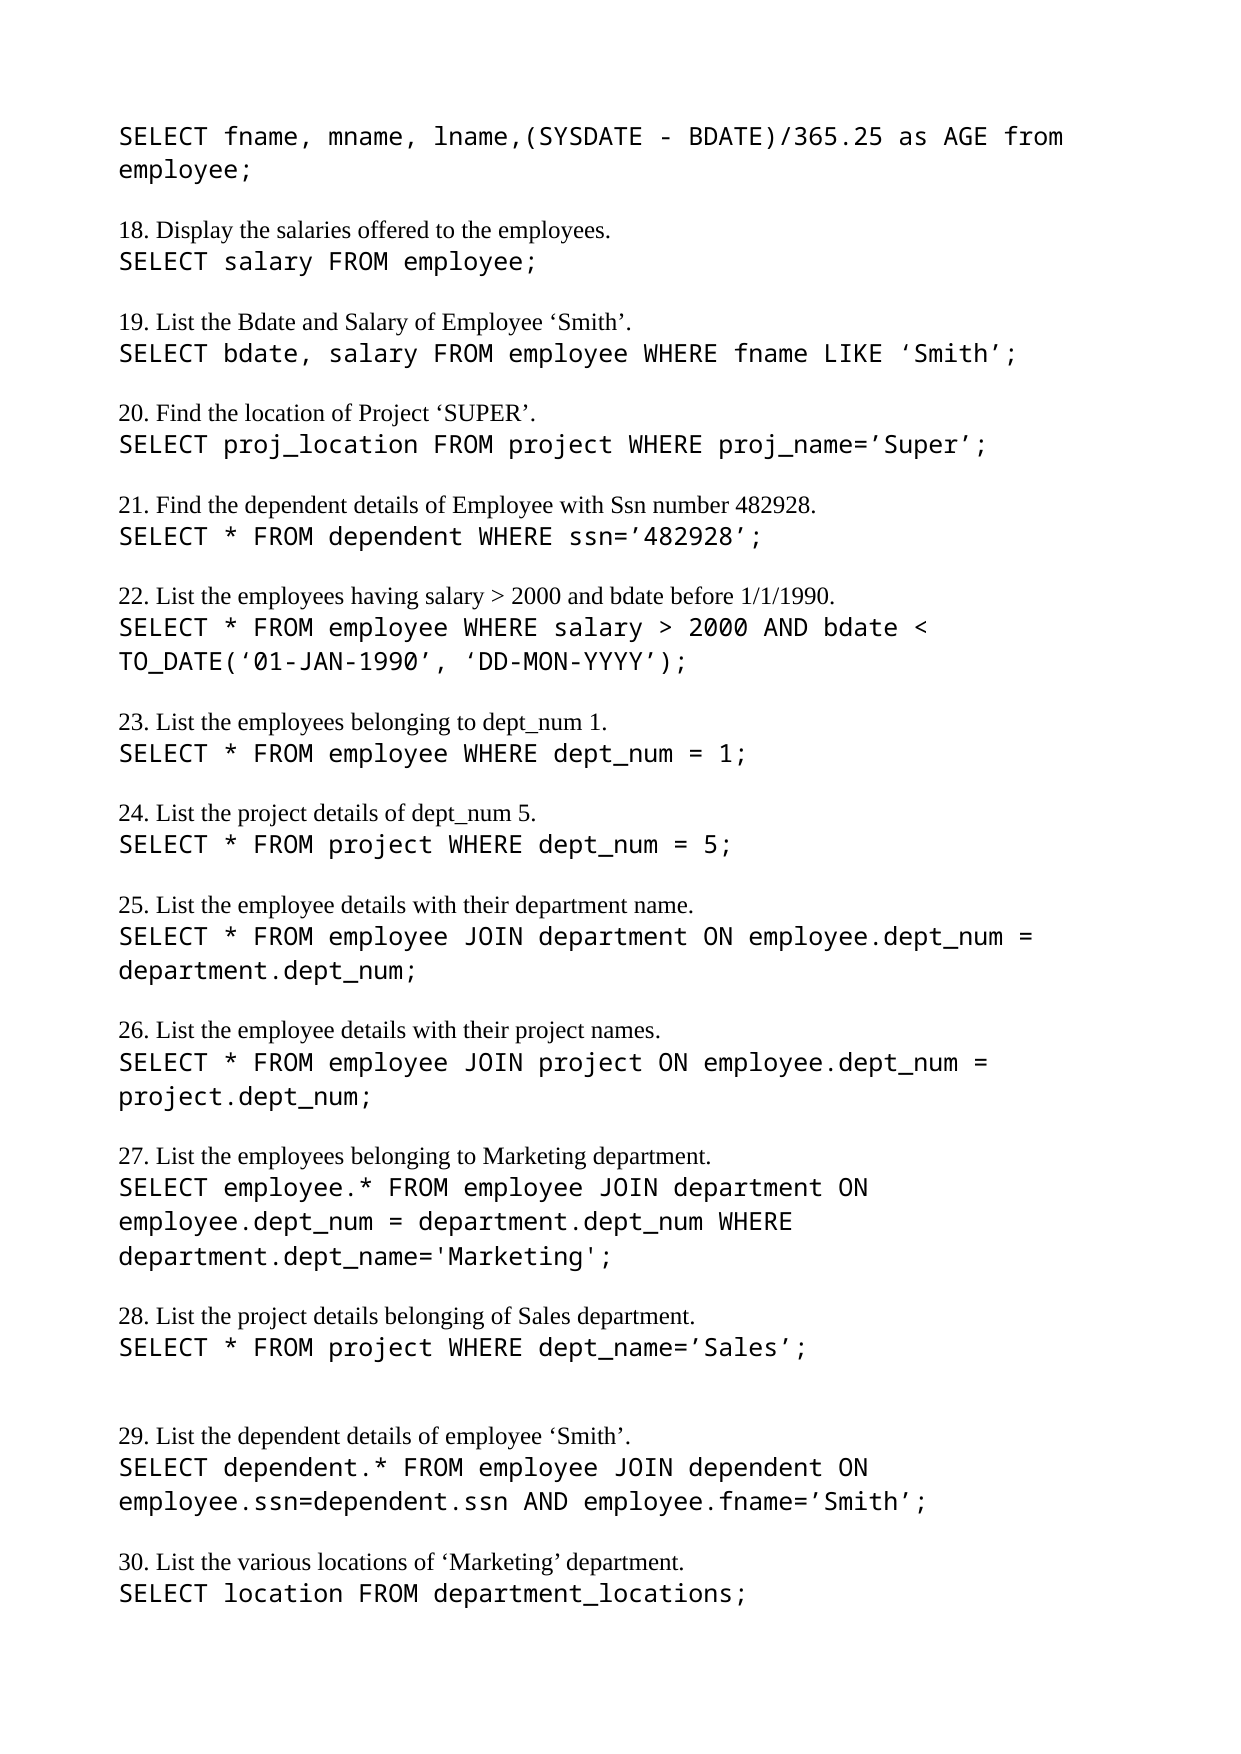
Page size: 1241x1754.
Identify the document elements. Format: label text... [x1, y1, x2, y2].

text 21. Find the dependent details of Employee with Ssn number 482928. [118, 490, 1122, 518]
text SELECT salary FROM employee; [118, 244, 1122, 278]
text 29. List the dependent details of employee ‘Smith’. [118, 1421, 1122, 1450]
text 19. List the Bdate and Salary of Employee ‘Smith’. [118, 307, 1122, 335]
text 26. List the employee details with their project names. [118, 1016, 1122, 1044]
text 23. List the employees belonging to dept_num 1. [118, 707, 1122, 736]
text SELECT * FROM employee WHERE dept_num = 1; [118, 736, 1122, 770]
text 27. List the employees belonging to Marketing department. [118, 1141, 1122, 1170]
text SELECT bdate, salary FROM employee WHERE fname LIKE ‘Smith’; [118, 335, 1122, 369]
text SELECT location FROM department_locations; [118, 1576, 1122, 1610]
text SELECT * FROM employee WHERE salary > 2000 AND bdate < TO_DATE(‘01-JAN-1990’, ‘DD-MON-YYYY’); [118, 610, 1122, 678]
text SELECT fname, mname, lname,(SYSDATE - BDATE)/365.25 as AGE from employee; [118, 118, 1122, 186]
text SELECT dependent.* FROM employee JOIN dependent ON employee.ssn=dependent.ssn AND employee.fname=’Smith’; [118, 1450, 1122, 1518]
text 30. List the various locations of ‘Marketing’ department. [118, 1547, 1122, 1576]
text 24. List the project details of dept_num 5. [118, 798, 1122, 827]
text 25. List the employee details with their department name. [118, 890, 1122, 919]
text SELECT proj_location FROM project WHERE proj_name=’Super’; [118, 427, 1122, 461]
text SELECT employee.* FROM employee JOIN department ON employee.dept_num = department.dept_num WHERE department.dept_name='Marketing'; [118, 1170, 1122, 1272]
text 20. Find the location of Project ‘SUPER’. [118, 398, 1122, 427]
text 18. Display the salaries offered to the employees. [118, 215, 1122, 244]
text 22. List the employees having salary > 2000 and bdate before 1/1/1990. [118, 581, 1122, 610]
text SELECT * FROM dependent WHERE ssn=’482928’; [118, 518, 1122, 552]
text SELECT * FROM project WHERE dept_name=’Sales’; [118, 1330, 1122, 1364]
text SELECT * FROM project WHERE dept_num = 5; [118, 827, 1122, 861]
text 28. List the project details belonging of Sales department. [118, 1301, 1122, 1330]
text SELECT * FROM employee JOIN project ON employee.dept_num = project.dept_num; [118, 1044, 1122, 1112]
text SELECT * FROM employee JOIN department ON employee.dept_num = department.dept_num; [118, 919, 1122, 987]
